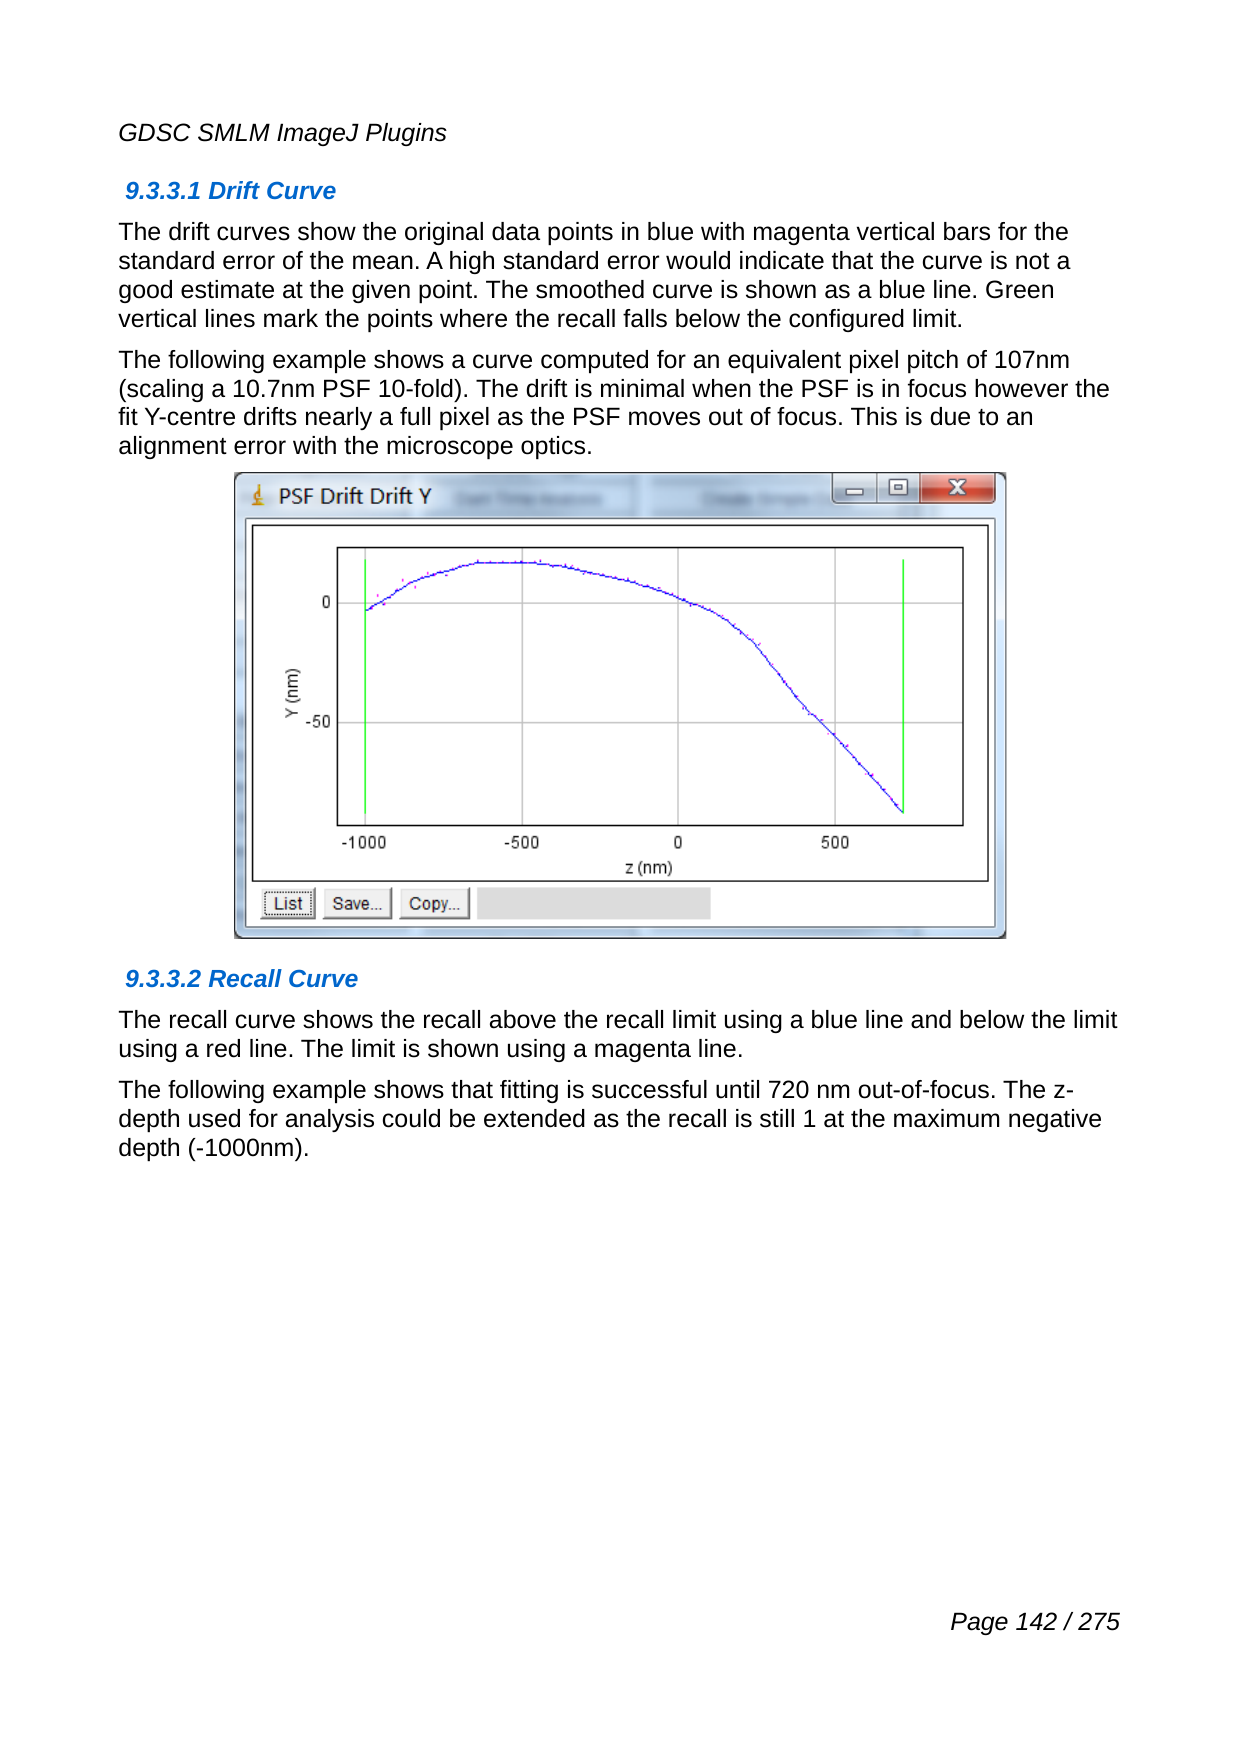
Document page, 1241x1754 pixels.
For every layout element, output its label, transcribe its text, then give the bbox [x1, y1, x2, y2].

subtitle Recall Curve [118, 964, 1122, 993]
text The following example shows that fitting is successful until 720 nm out-of-focus. The z-depth used for analysis could be extended as the recall is still 1 at the maximum negative depth (-1000nm). [118, 1075, 1122, 1161]
text The drift curves show the original data points in blue with magenta vertical bars for the standard error of the mean. A high standard error would indicate that the curve is not a good estimate at the given point. The smoothed curve is shown as a blue line. Green vertical lines mark the points where the recall falls below the configured limit. [118, 217, 1122, 332]
picture [234, 472, 1007, 939]
text The recall curve shows the recall above the recall limit using a blue line and below the limit using a red line. The limit is shown using a magenta line. [118, 1005, 1122, 1063]
subtitle Drift Curve [118, 176, 1122, 205]
text The following example shows a curve computed for an equivalent pixel pitch of 107nm (scaling a 10.7nm PSF 10-fold). The drift is minimal when the PSF is in focus however the fit Y-centre drifts nearly a full pixel as the PSF moves out of focus. This is due to an alignment error with the microscope optics. [118, 345, 1122, 460]
